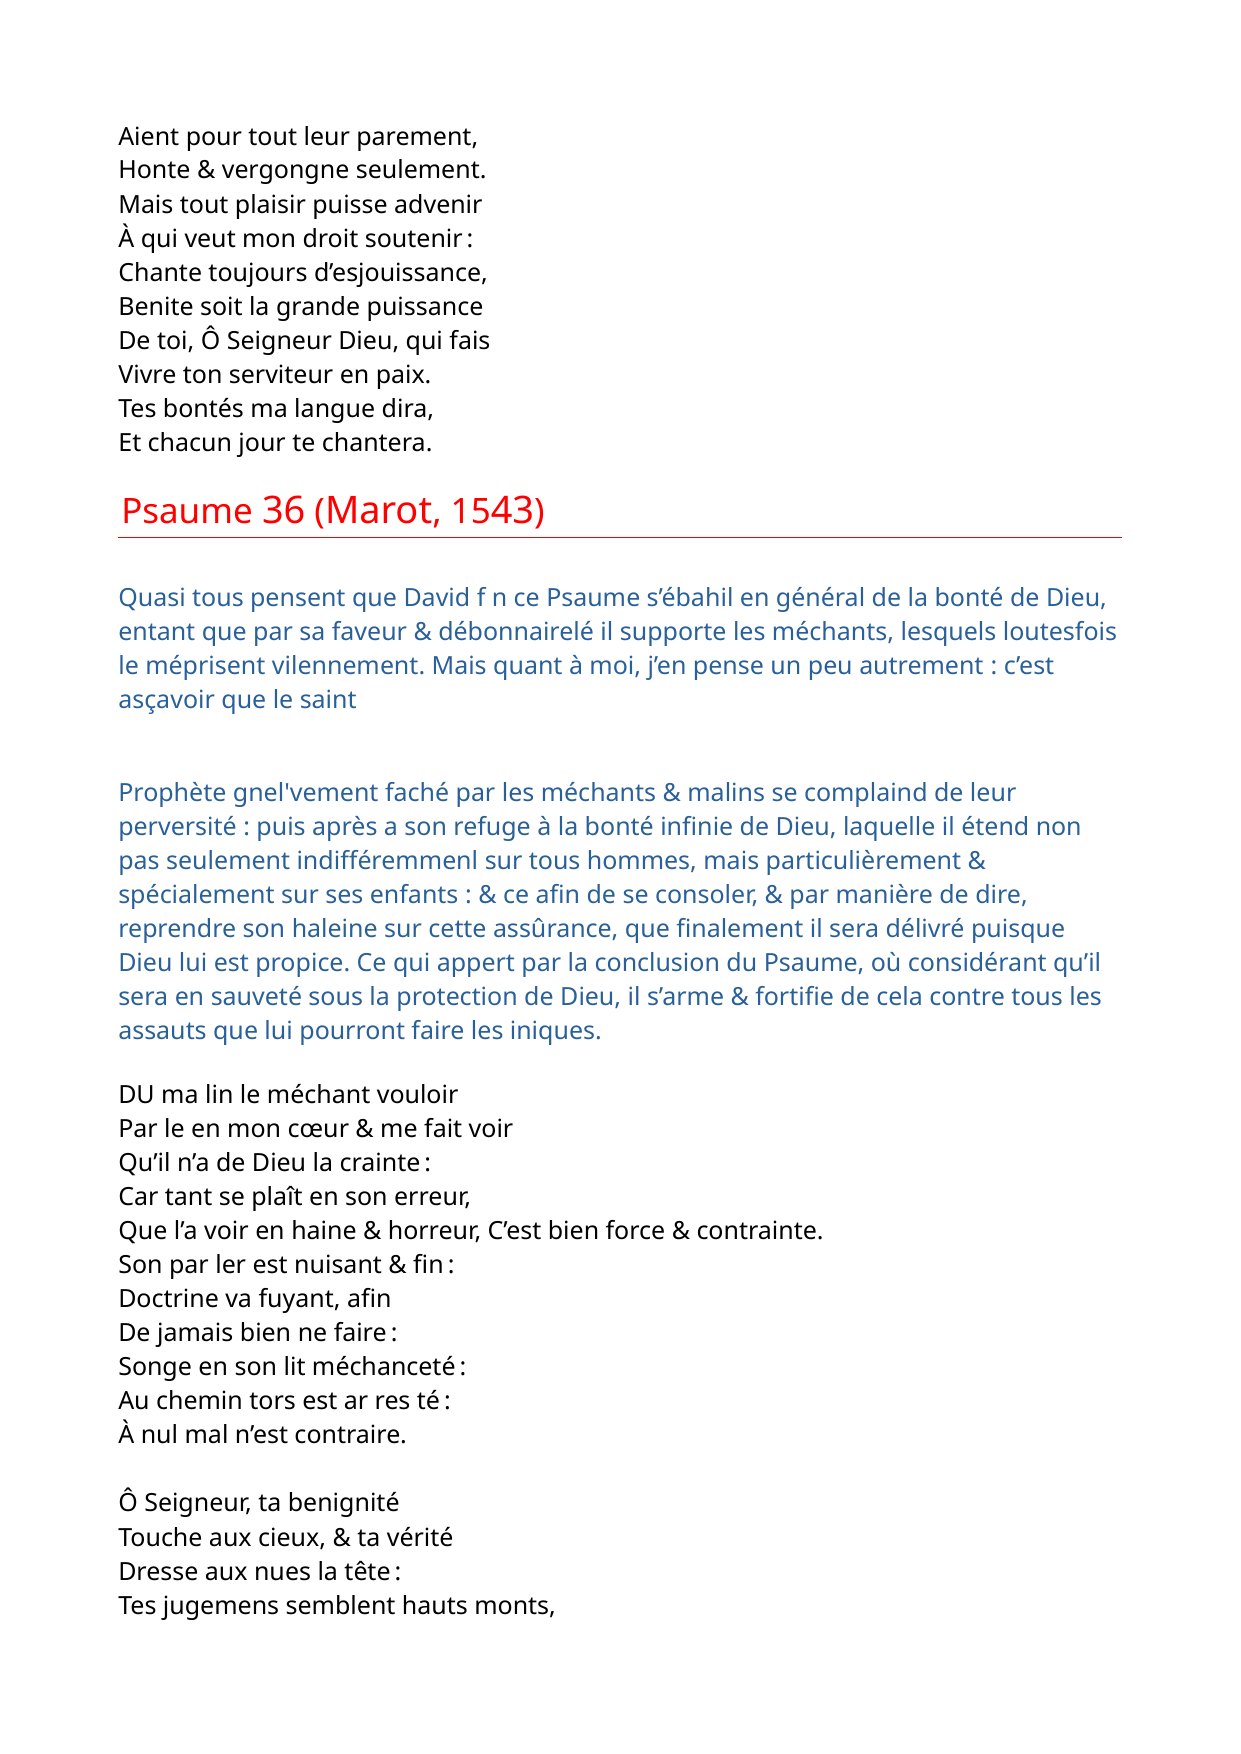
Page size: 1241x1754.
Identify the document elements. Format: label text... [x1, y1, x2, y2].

text Au chemin tors est ar res té : [118, 1383, 1122, 1417]
text Ô Seigneur, ta benignité [118, 1485, 1122, 1519]
text Dresse aux nues la tête : [118, 1553, 1122, 1587]
text De toi, Ô Seigneur Dieu, qui fais [118, 322, 1122, 357]
text Car tant se plaît en son erreur, [118, 1178, 1122, 1213]
text Tes jugemens semblent hauts monts, [118, 1587, 1122, 1621]
text Et chacun jour te chantera. [118, 425, 1122, 459]
text Qu’il n’a de Dieu la crainte : [118, 1144, 1122, 1178]
text Benite soit la grande puissance [118, 288, 1122, 322]
text Vivre ton serviteur en paix. [118, 357, 1122, 391]
text Aient pour tout leur parement, [118, 118, 1122, 152]
text Quasi tous pensent que David f n ce Psaume s’ébahil en général de la bonté de Dieu, entant que par sa faveur & débonnairelé il supporte les méchants, lesquels loutesfois le méprisent vilennement. Mais quant à moi, j’en pense un peu autrement : c’est asçavoir que le saint [118, 579, 1122, 715]
text Par le en mon cœur & me fait voir [118, 1110, 1122, 1144]
text Mais tout plaisir puisse advenir [118, 186, 1122, 220]
text Prophète gnel'vement faché par les méchants & malins se complaind de leur perversité : puis après a son refuge à la bonté infinie de Dieu, laquelle il étend non pas seulement indifféremmenl sur tous hommes, mais particulièrement & spécialement sur ses enfants : & ce afin de se consoler, & par manière de dire, reprendre son haleine sur cette assûrance, que finalement il sera délivré puisque Dieu lui est propice. Ce qui appert par la conclusion du Psaume, où considérant qu’il sera en sauveté sous la protection de Dieu, il s’arme & fortifie de cela contre tous les assauts que lui pourront faire les iniques. [118, 774, 1122, 1047]
text Songe en son lit méchanceté : [118, 1349, 1122, 1383]
text À nul mal n’est contraire. [118, 1417, 1122, 1451]
subtitle Psaume 36 (Marot, 1543) [118, 479, 1122, 537]
text Touche aux cieux, & ta vérité [118, 1519, 1122, 1553]
text Tes bontés ma langue dira, [118, 391, 1122, 425]
text Doctrine va fuyant, afin [118, 1281, 1122, 1315]
text De jamais bien ne faire : [118, 1315, 1122, 1349]
text À qui veut mon droit soutenir : [118, 220, 1122, 254]
text Chante toujours d’esjouissance, [118, 254, 1122, 288]
text Honte & vergongne seulement. [118, 152, 1122, 186]
text DU ma lin le méchant vouloir [118, 1076, 1122, 1110]
text Son par ler est nuisant & fin : [118, 1247, 1122, 1281]
text Que l’a voir en haine & horreur, C’est bien force & contrainte. [118, 1213, 1122, 1247]
